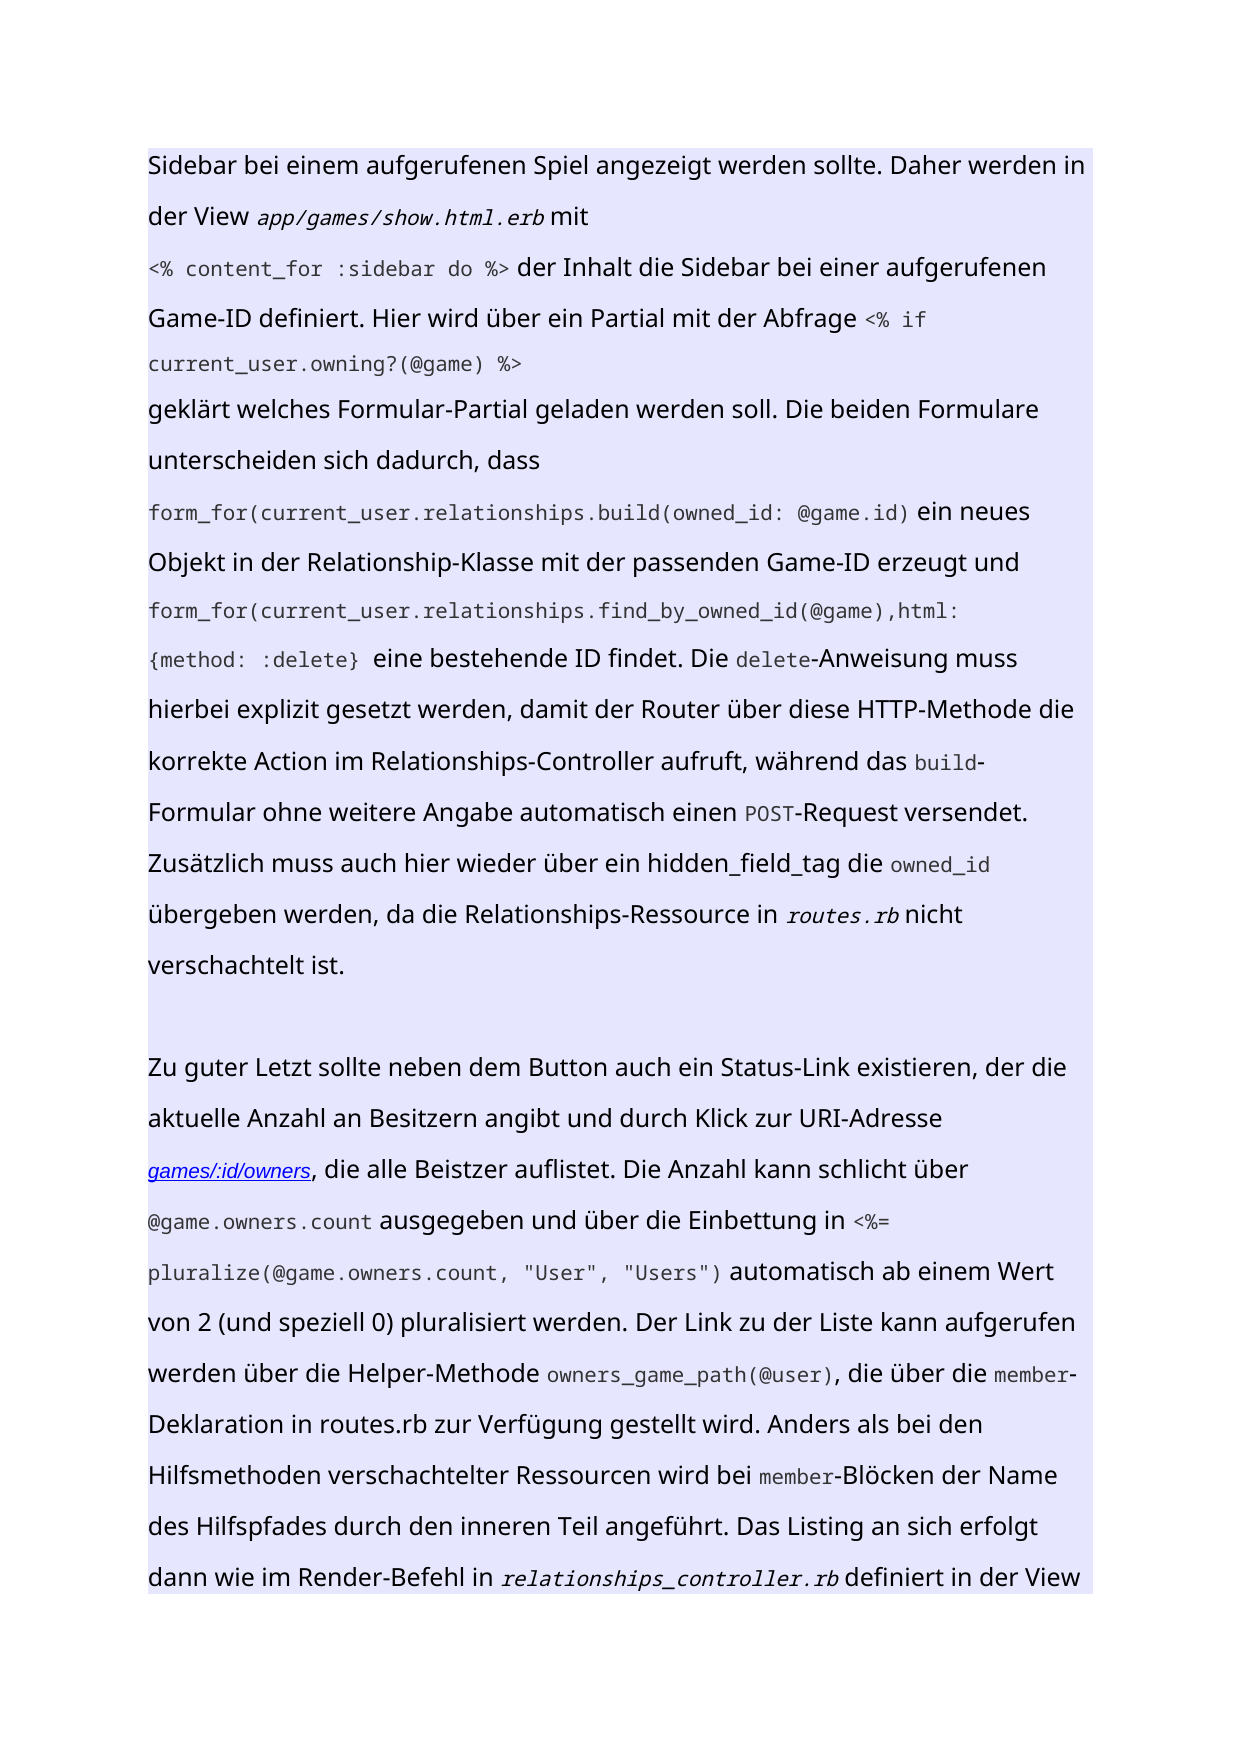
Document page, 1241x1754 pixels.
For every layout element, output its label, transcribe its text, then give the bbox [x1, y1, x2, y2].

text form_for(current_user.relationships.find_by_owned_id(@game),html:{method: :delete} eine bestehende ID findet. Die delete-Anweisung muss hierbei explizit gesetzt werden, damit der Router über diese HTTP-Methode die korrekte Action im Relationships-Controller aufruft, während das build-Formular ohne weitere Angabe automatisch einen POST-Request versendet. Zusätzlich muss auch hier wieder über ein hidden_field_tag die owned_id übergeben werden, da die Relationships-Ressource in routes.rb nicht verschachtelt ist. [148, 596, 1093, 981]
text Sidebar bei einem aufgerufenen Spiel angezeigt werden sollte. Daher werden in der View app/games/show.html.erb mit [148, 148, 1093, 233]
text geklärt welches Formular-Partial geladen werden soll. Die beiden Formulare unterscheiden sich dadurch, dass form_for(current_user.relationships.build(owned_id: @game.id) ein neues Objekt in der Relationship-Klasse mit der passenden Game-ID erzeugt und [148, 392, 1093, 579]
text <% content_for :sidebar do %> der Inhalt die Sidebar bei einer aufgerufenen Game-ID definiert. Hier wird über ein Partial mit der Abfrage <% if current_user.owning?(@game) %> [148, 250, 1093, 377]
text Zu guter Letzt sollte neben dem Button auch ein Status-Link existieren, der die aktuelle Anzahl an Besitzern angibt und durch Klick zur URI-Adresse games/:id/owners, die alle Beistzer auflistet. Die Anzahl kann schlicht über @game.owners.count ausgegeben und über die Einbettung in <%= pluralize(@game.owners.count, "User", "Users") automatisch ab einem Wert von 2 (und speziell 0) pluralisiert werden. Der Link zu der Liste kann aufgerufen werden über die Helper-Methode owners_game_path(@user), die über die member-Deklaration in routes.rb zur Verfügung gestellt wird. Anders als bei den Hilfsmethoden verschachtelter Ressourcen wird bei member-Blöcken der Name des Hilfspfades durch den inneren Teil angeführt. Das Listing an sich erfolgt dann wie im Render-Befehl in relationships_controller.rb definiert in der View [148, 1049, 1093, 1594]
